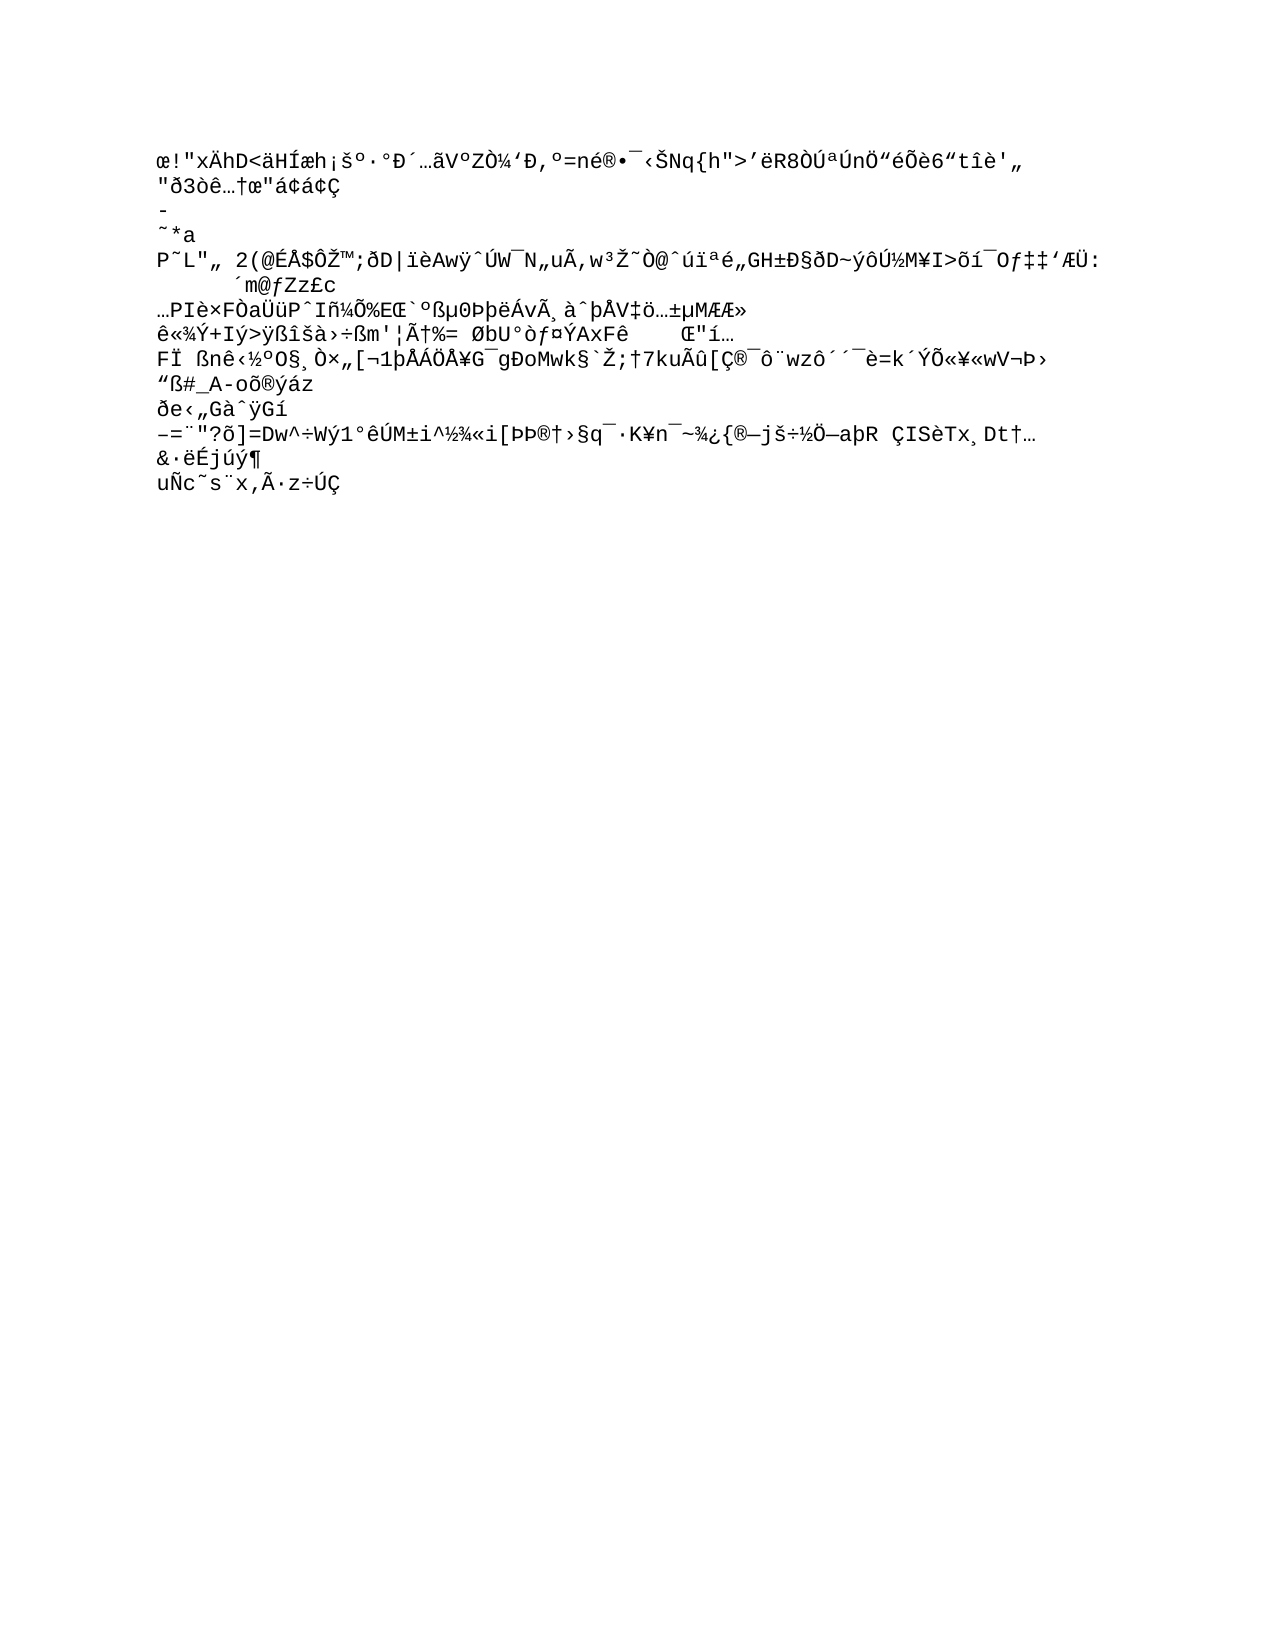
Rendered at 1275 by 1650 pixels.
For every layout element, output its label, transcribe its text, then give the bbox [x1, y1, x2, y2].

text ˜*a [156, 224, 1118, 249]
text “ß#_A-oõ®ýáz ðe‹„GàˆÿGí –=¨"?õ]=Dw^÷Wý1°êÚM±i^½¾«i[ÞÞ®†›§q¯·K¥n¯~¾¿{®—jš÷½­Ö—aþR ÇISèT­x¸Dt†…&·ëÉjúý¶ uÑc˜s¨x‚Ã·z÷ÚÇ [156, 373, 1118, 497]
text œ!"xÄhD<äHÍæh¡šº·°Ð´…ãVºZÒ¼‘Ð,º=né®•¯­‹ŠNq{h">’ëR8ÒÚªÚnÖ“éÕè6“tîè'„ "ð3òê…†œ"á¢á¢Ç ‑ [156, 150, 1118, 224]
text P˜L"„ 2(@ÉÅ$ÔŽ™;ðD|ïèAwÿˆÚW¯N„uÃ,w³Ž˜Ò@ˆúïªé„GH±Ð§ðD~ýôÚ½M¥I>õí¯Oƒ‡‡‘ÆÜ: ´m@ƒZz£c …PIè×FÒaÜüPˆIñ¼Õ%EŒ`ºßµ0ÞþëÁvÃ¸àˆþÅV‡ö…±µMÆÆ» ê«¾Ý+Iý>ÿßîšà›÷ßm'¦Ã­†%= ØbU°òƒ¤ÝAxFê Œ"í…FÏ ßnê‹½ºO§¸Ò×„[¬1þÅÁÖÅ¥G¯gÐoMwk§`Ž;†7kuÃû[Ç®¯ô¨wzô´´¯è=k´ÝÕ«¥«wV¬Þ› [156, 249, 1118, 373]
